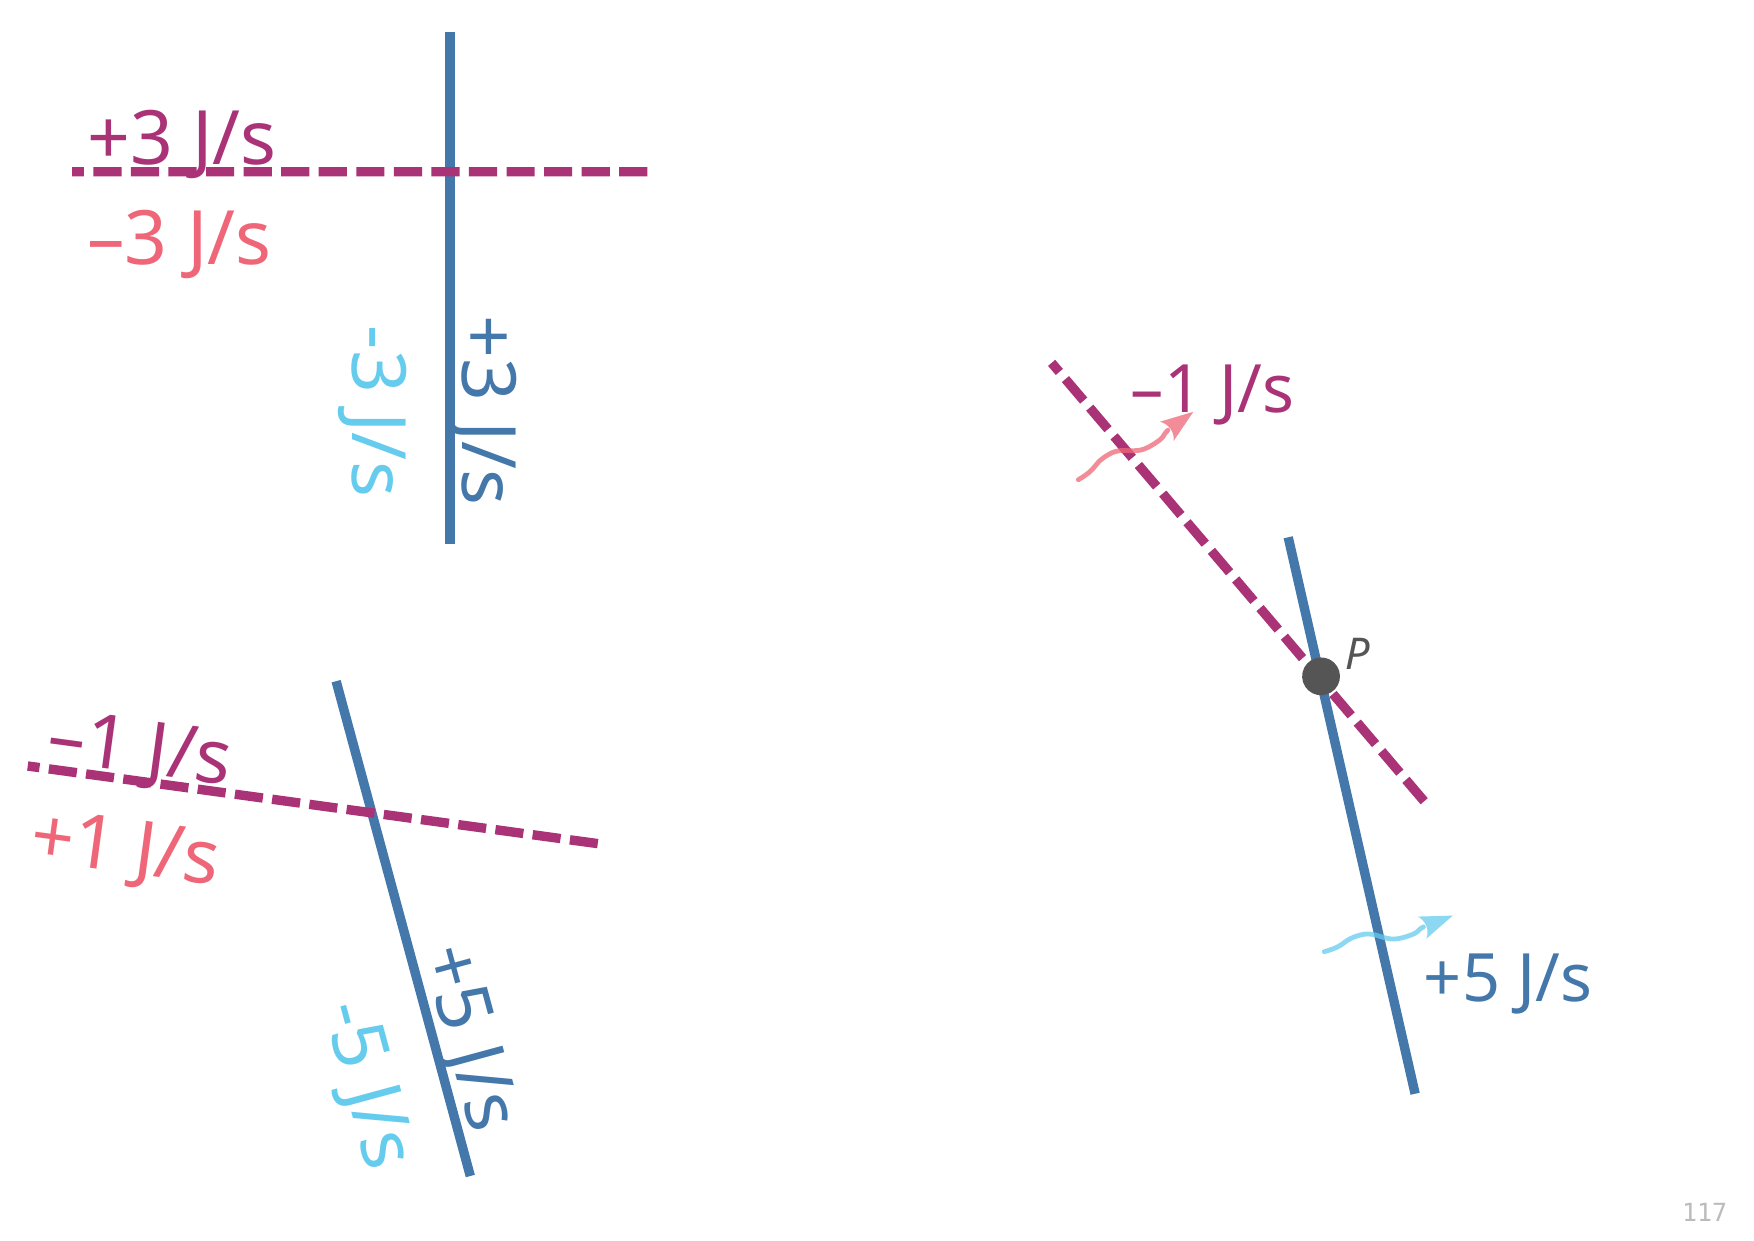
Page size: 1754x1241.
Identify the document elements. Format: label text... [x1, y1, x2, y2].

text_box [85, 769, 115, 783]
text_box [1402, 776, 1428, 805]
text_box P [1329, 615, 1387, 675]
text_box [1232, 576, 1258, 604]
text_box [532, 830, 562, 844]
text_box –3 J/s [72, 177, 306, 267]
text_box [1183, 519, 1209, 547]
text_box [1134, 461, 1161, 490]
text_box +1 J/s [13, 771, 257, 892]
text_box [569, 835, 599, 849]
text_box [1302, 657, 1355, 719]
text_box -3 J/s [350, 311, 440, 525]
text_box [494, 825, 524, 839]
text_box [1207, 547, 1234, 576]
text_box [308, 799, 338, 813]
text_box +3 J/s [72, 76, 306, 167]
text_box [581, 167, 610, 177]
text_box [506, 167, 535, 177]
text_box [243, 167, 272, 177]
text_box [281, 167, 310, 177]
text_box [1159, 490, 1185, 519]
text_box [356, 167, 385, 177]
text_box [159, 779, 190, 793]
text_box [318, 167, 347, 177]
text_box [1256, 605, 1282, 633]
text_box +5 J/s [416, 914, 564, 1164]
text_box [1353, 719, 1380, 748]
text_box [544, 167, 573, 177]
text_box -5 J/s [314, 959, 457, 1189]
text_box [130, 167, 160, 177]
text_box [420, 814, 450, 829]
text_box [468, 167, 498, 177]
text_box [431, 167, 460, 177]
text_box –1 J/s [1115, 333, 1341, 416]
text_box [168, 167, 197, 177]
text_box [393, 167, 423, 177]
text_box [1048, 359, 1063, 376]
text_box [197, 784, 227, 798]
text_box +3 J/s [459, 300, 550, 535]
text_box [27, 761, 41, 772]
text_box [1110, 433, 1136, 461]
text_box [72, 167, 84, 177]
text_box [1061, 376, 1088, 404]
text_box [1280, 633, 1307, 662]
text_box [457, 819, 487, 834]
text_box [1086, 404, 1112, 433]
text_box [93, 167, 122, 177]
text_box [48, 764, 78, 778]
text_box [271, 794, 301, 808]
text_box [619, 167, 648, 177]
text_box [122, 774, 150, 786]
text_box [1378, 748, 1404, 776]
text_box [234, 789, 264, 803]
text_box [206, 167, 235, 177]
text_box –1 J/s [30, 671, 267, 792]
text_box +5 J/s [1409, 922, 1621, 1005]
text_box [383, 809, 413, 823]
text_box [345, 804, 376, 818]
